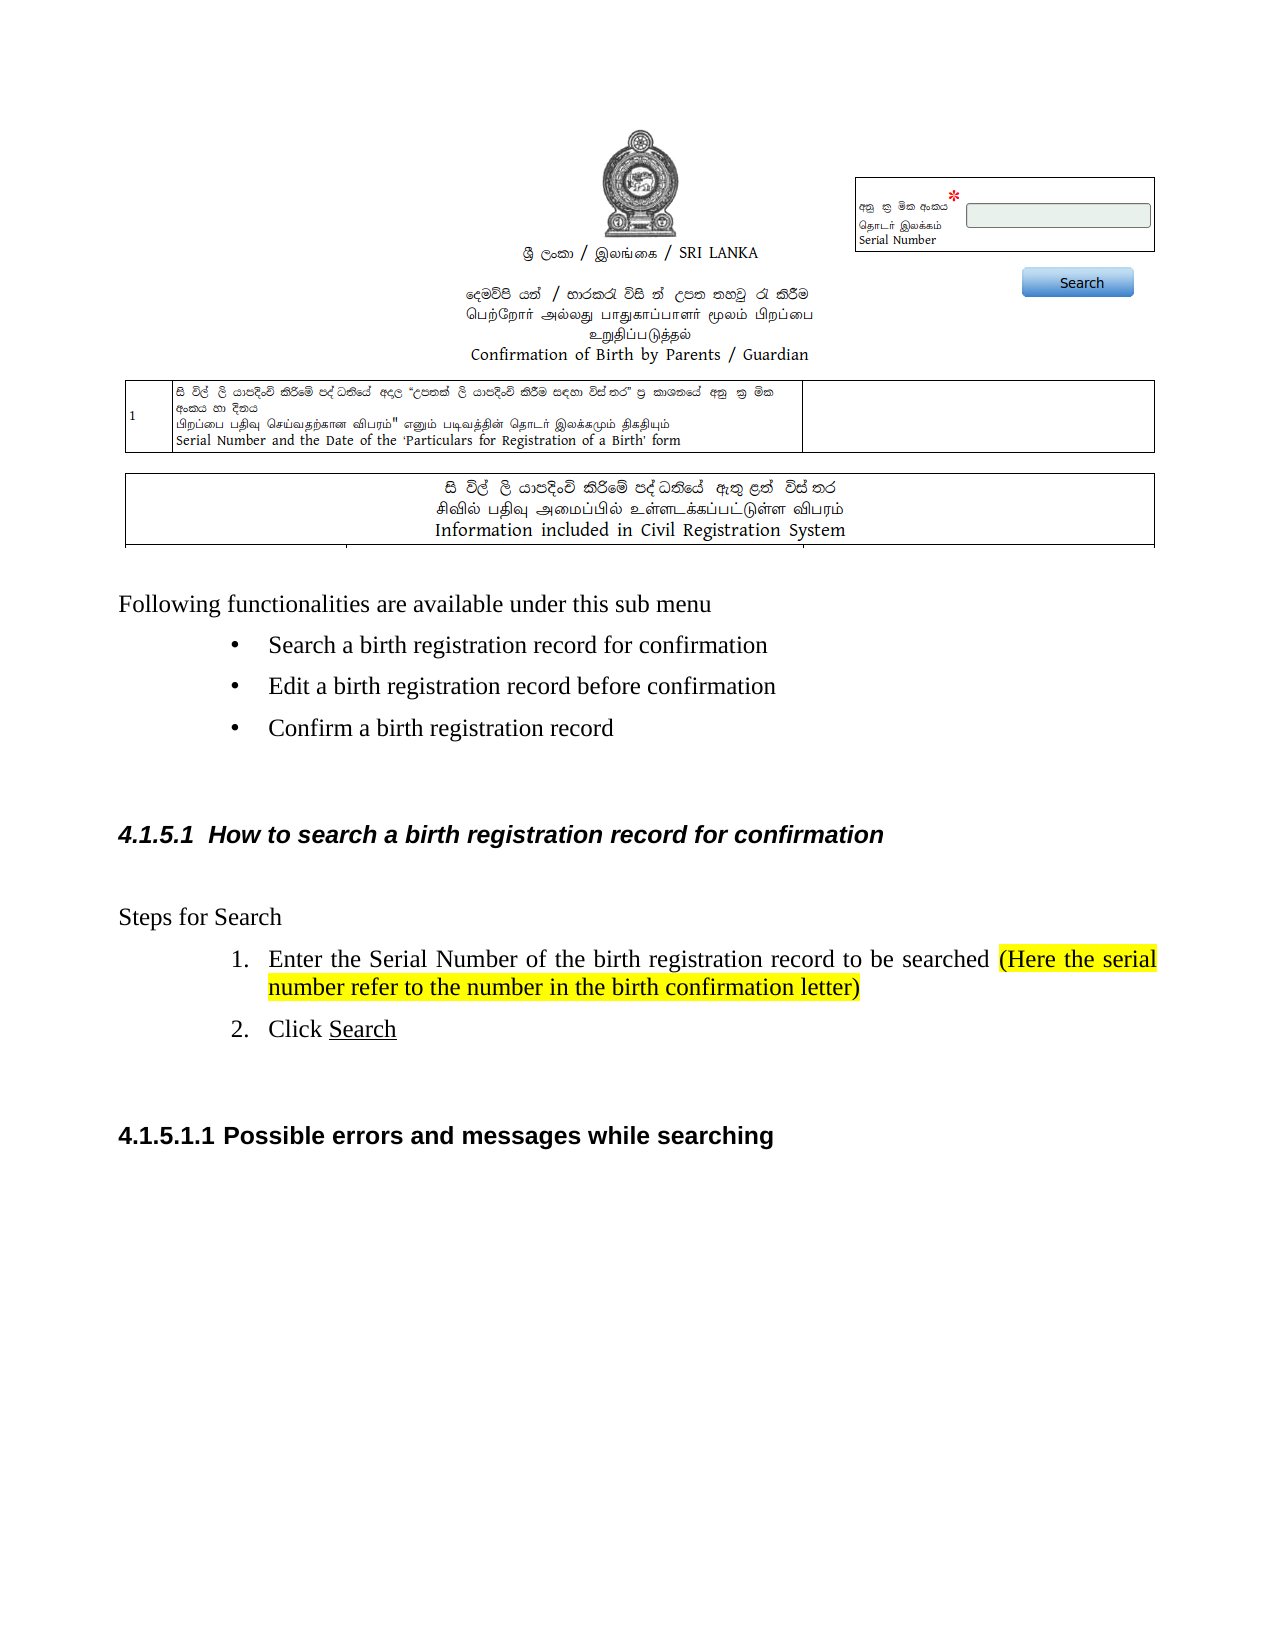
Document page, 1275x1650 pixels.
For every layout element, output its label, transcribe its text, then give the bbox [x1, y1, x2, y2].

subtitle How to search a birth registration record for confirmation [118, 820, 1157, 849]
list Confirm a birth registration record [231, 713, 1157, 741]
list Search a birth registration record for confirmation [231, 630, 1157, 659]
list Click Search [231, 1014, 1157, 1042]
picture [118, 118, 1157, 548]
list Enter the Serial Number of the birth registration record to be searched (Here the serial number refer to the number in the birth confirmation letter) [231, 944, 1157, 1001]
text Following functionalities are available under this sub menu [118, 589, 1157, 618]
text Steps for Search [118, 902, 1157, 931]
list Edit a birth registration record before confirmation [231, 671, 1157, 700]
subtitle Possible errors and messages while searching [118, 1121, 1157, 1150]
